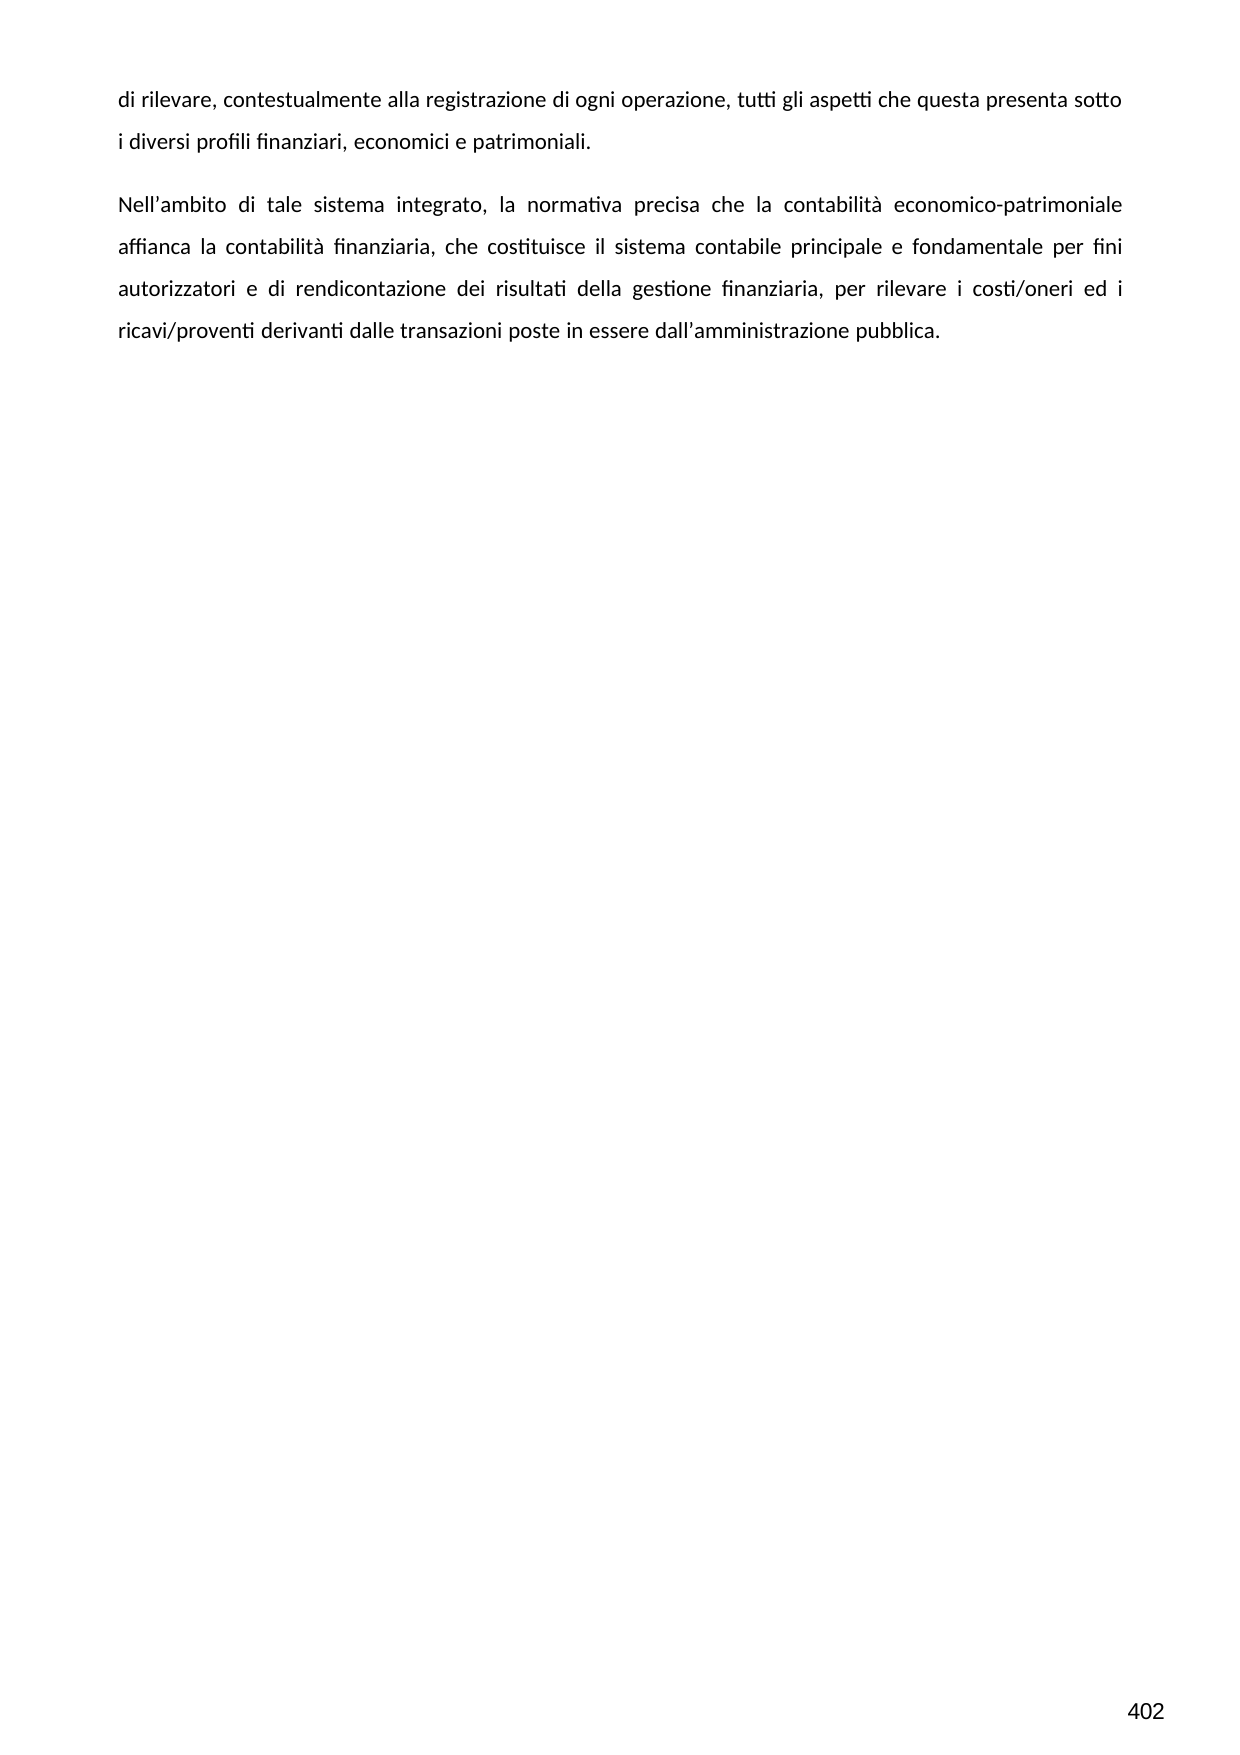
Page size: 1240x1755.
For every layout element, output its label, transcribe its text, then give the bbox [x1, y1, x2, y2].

text Nell’ambito di tale sistema integrato, la normativa precisa che la contabilità economico-patrimoniale affianca la contabilità finanziaria, che costituisce il sistema contabile principale e fondamentale per fini autorizzatori e di rendicontazione dei risultati della gestione finanziaria, per rilevare i costi/oneri ed i ricavi/proventi derivanti dalle transazioni poste in essere dall’amministrazione pubblica. [118, 190, 1123, 344]
text di rilevare, contestualmente alla registrazione di ogni operazione, tutti gli aspetti che questa presenta sotto i diversi profili finanziari, economici e patrimoniali. [118, 85, 1122, 155]
